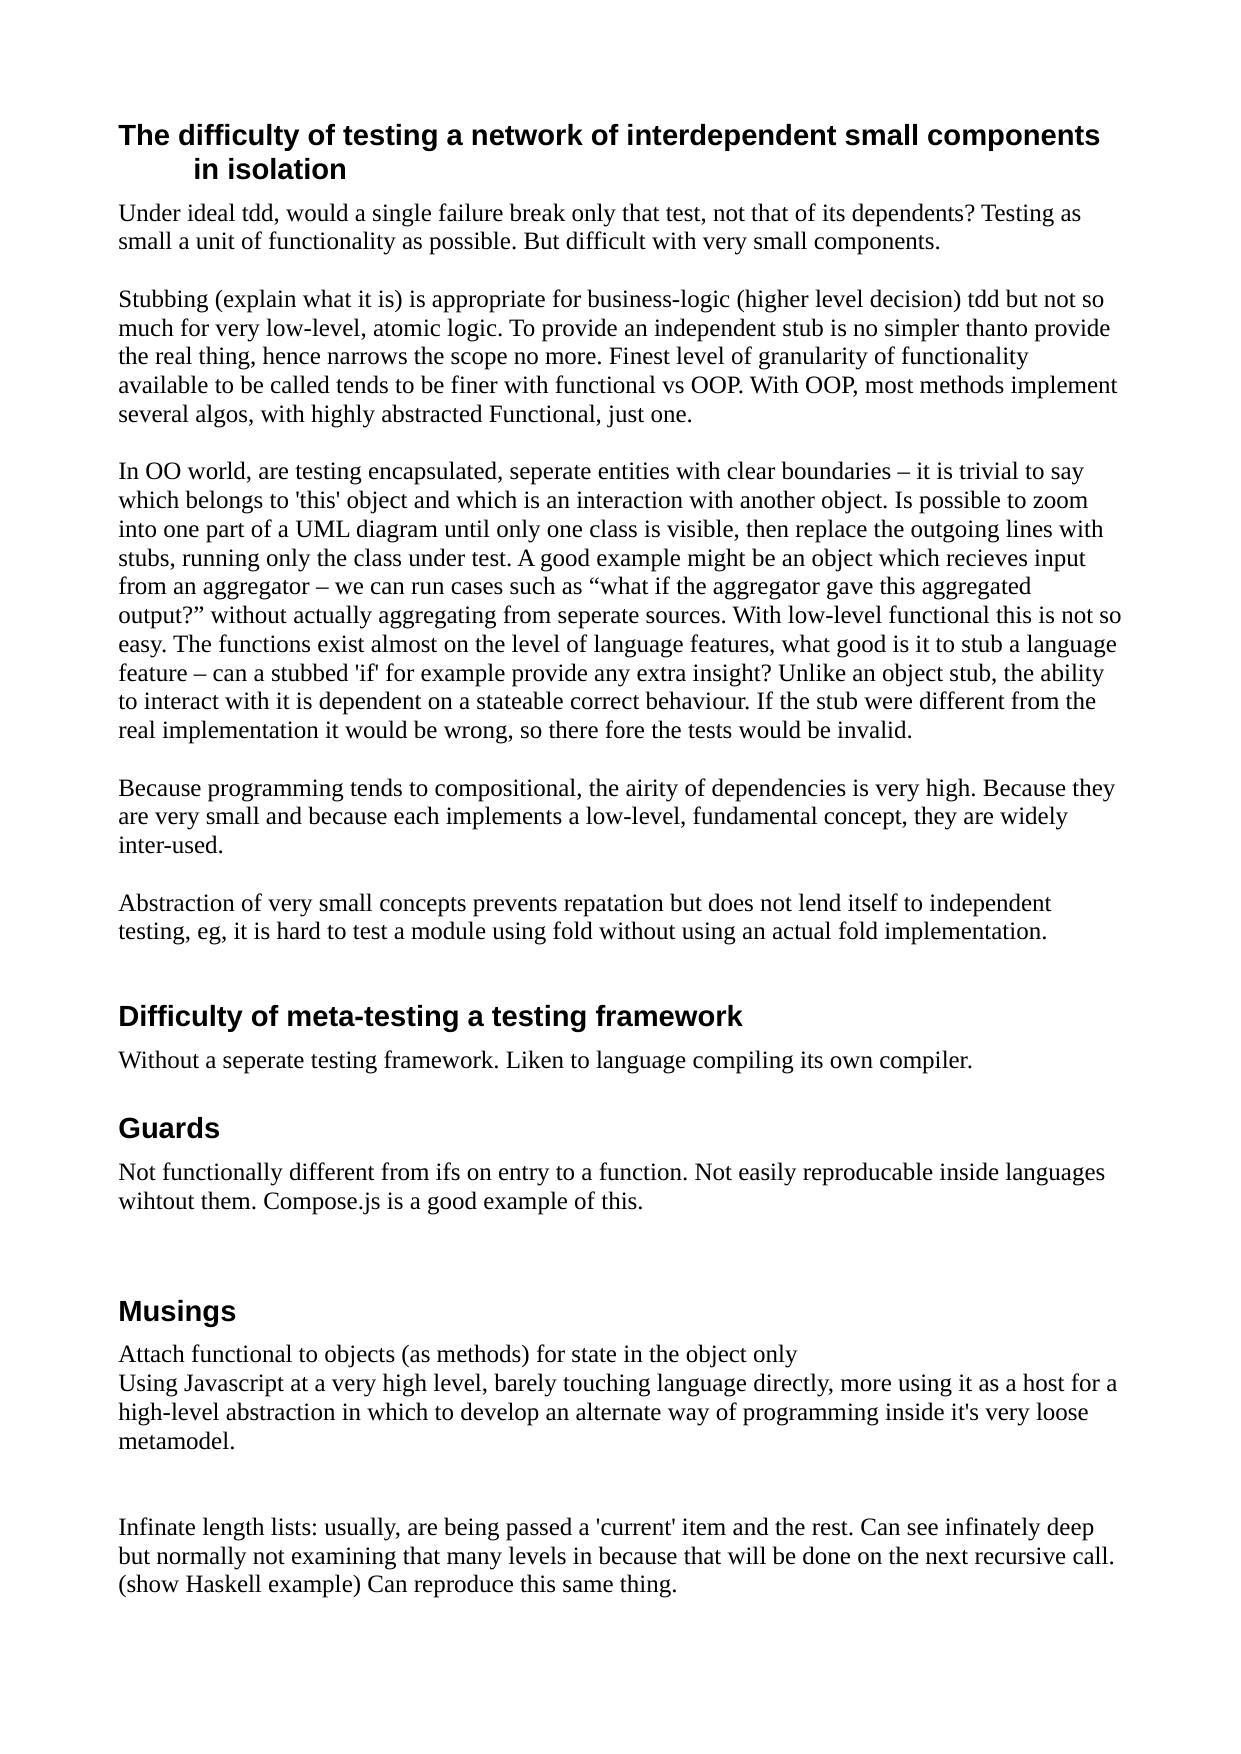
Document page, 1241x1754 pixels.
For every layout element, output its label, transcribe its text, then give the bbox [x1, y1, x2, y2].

subtitle Difficulty of meta-testing a testing framework [118, 999, 1122, 1032]
subtitle Musings [118, 1293, 1122, 1327]
text Infinate length lists: usually, are being passed a 'current' item and the rest. Can see infinately deep but normally not examining that many levels in because that will be done on the next recursive call. (show Haskell example) Can reproduce this same thing. [118, 1512, 1122, 1598]
text In OO world, are testing encapsulated, seperate entities with clear boundaries – it is trivial to say which belongs to 'this' object and which is an interaction with another object. Is possible to zoom into one part of a UML diagram until only one class is visible, then replace the outgoing lines with stubs, running only the class under test. A good example might be an object which recieves input from an aggregator – we can run cases such as “what if the aggregator gave this aggregated output?” without actually aggregating from seperate sources. With low-level functional this is not so easy. The functions exist almost on the level of language features, what good is it to stub a language feature – can a stubbed 'if' for example provide any extra insight? Unlike an object stub, the ability to interact with it is dependent on a stateable correct behaviour. If the stub were different from the real implementation it would be wrong, so there fore the tests would be invalid. [118, 456, 1122, 744]
text Using Javascript at a very high level, barely touching language directly, more using it as a host for a high-level abstraction in which to develop an alternate way of programming inside it's very loose metamodel. [118, 1368, 1122, 1454]
text Without a seperate testing framework. Liken to language compiling its own compiler. [118, 1045, 1122, 1074]
subtitle Guards [118, 1111, 1122, 1145]
text Not functionally different from ifs on entry to a function. Not easily reproducable inside languages wihtout them. Compose.js is a good example of this. [118, 1157, 1122, 1215]
text Under ideal tdd, would a single failure break only that test, not that of its dependents? Testing as small a unit of functionality as possible. But difficult with very small components. [118, 198, 1122, 255]
text Abstraction of very small concepts prevents repatation but does not lend itself to independent testing, eg, it is hard to test a module using fold without using an actual fold implementation. [118, 888, 1122, 945]
text Stubbing (explain what it is) is appropriate for business-logic (higher level decision) tdd but not so much for very low-level, atomic logic. To provide an independent stub is no simpler thanto provide the real thing, hence narrows the scope no more. Finest level of granularity of functionality available to be called tends to be finer with functional vs OOP. With OOP, most methods implement several algos, with highly abstracted Functional, just one. [118, 284, 1122, 428]
text Because programming tends to compositional, the airity of dependencies is very high. Because they are very small and because each implements a low-level, fundamental concept, they are widely inter-used. [118, 773, 1122, 859]
text Attach functional to objects (as methods) for state in the object only [118, 1339, 1122, 1368]
subtitle The difficulty of testing a network of interdependent small components in isolation [118, 118, 1122, 185]
